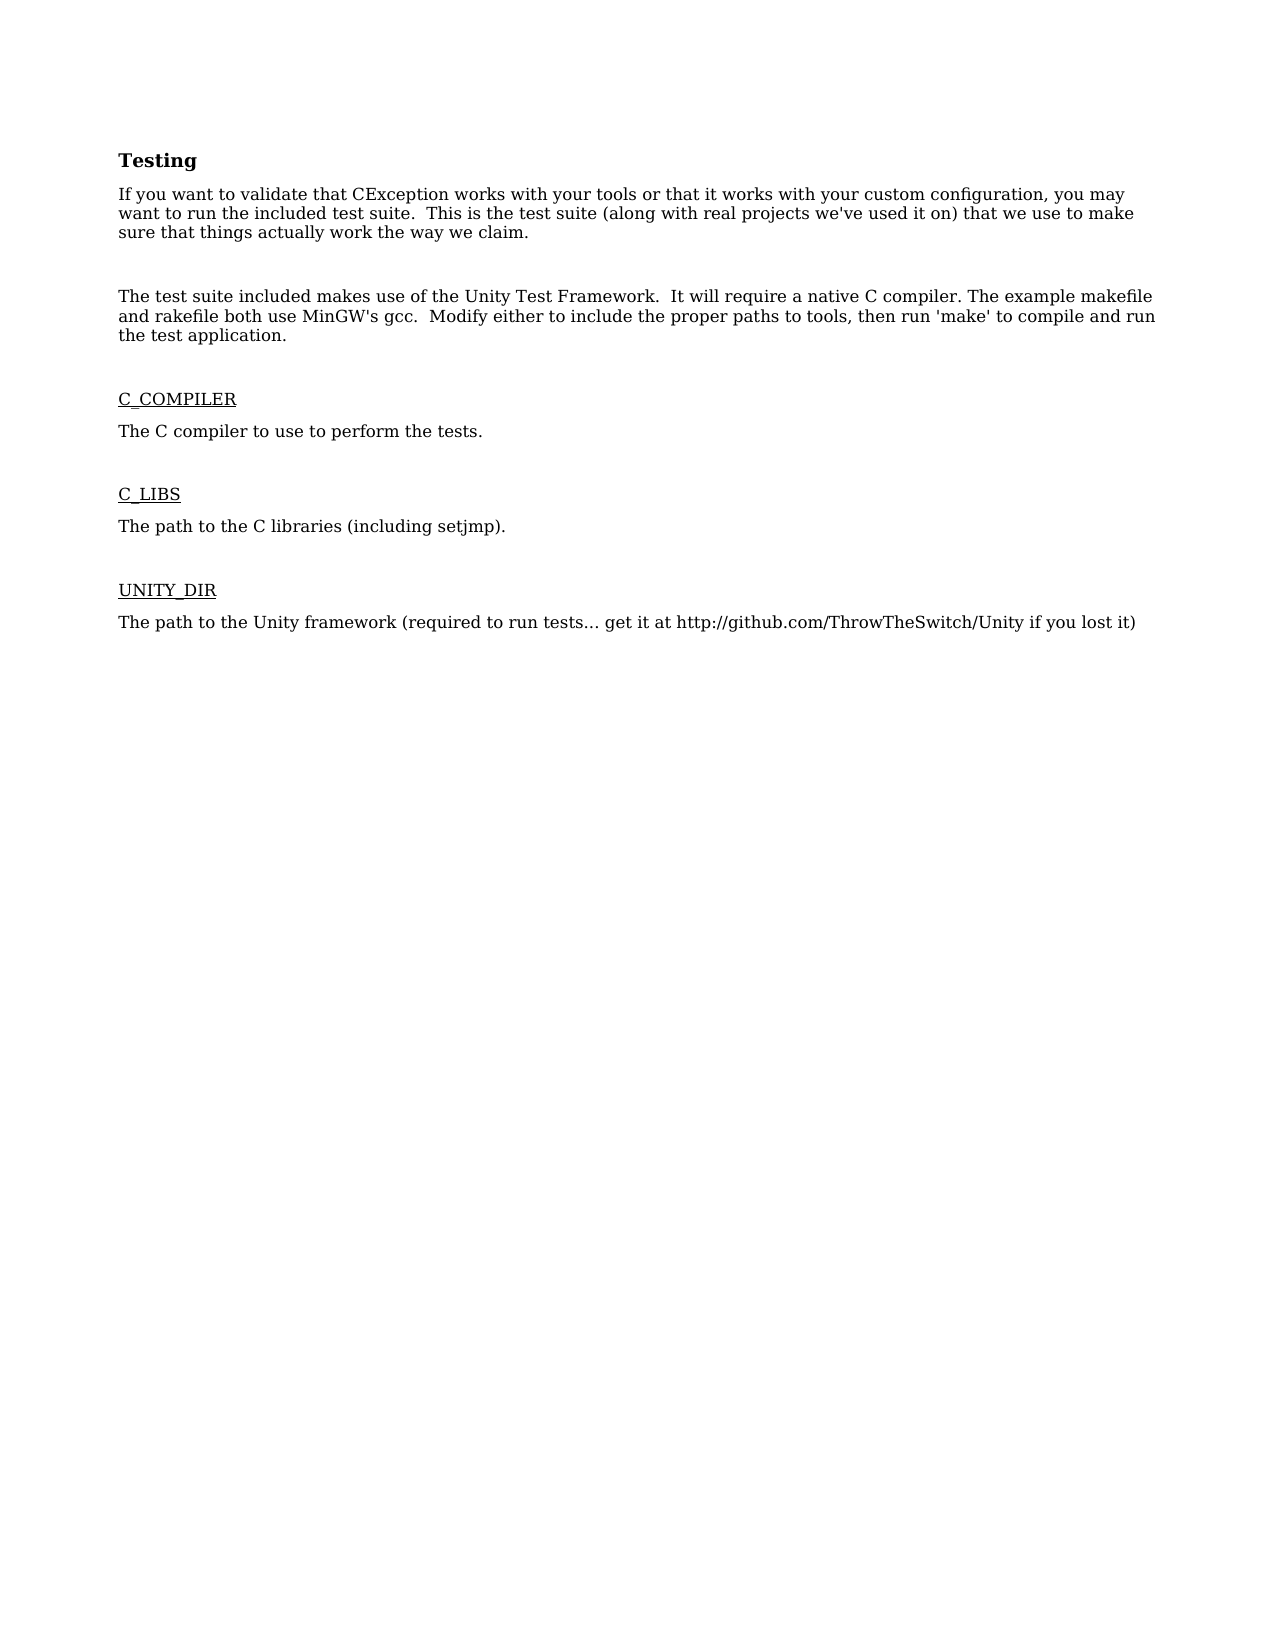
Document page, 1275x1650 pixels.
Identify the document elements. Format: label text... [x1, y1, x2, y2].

text The C compiler to use to perform the tests. [118, 421, 1157, 441]
text Testing [118, 150, 1157, 172]
text If you want to validate that CException works with your tools or that it works with your custom configuration, you may want to run the included test suite. This is the test suite (along with real projects we've used it on) that we use to make sure that things actually work the way we claim. [118, 184, 1157, 243]
text The path to the C libraries (including setjmp). [118, 517, 1157, 536]
text The test suite included makes use of the Unity Test Framework. It will require a native C compiler. The example makefile and rakefile both use MinGW's gcc. Modify either to include the proper paths to tools, then run 'make' to compile and run the test application. [118, 287, 1157, 345]
text C_COMPILER [118, 389, 1157, 409]
text C_LIBS [118, 485, 1157, 504]
text UNITY_DIR [118, 581, 1157, 600]
text The path to the Unity framework (required to run tests... get it at http://github.com/ThrowTheSwitch/Unity if you lost it) [118, 613, 1157, 632]
